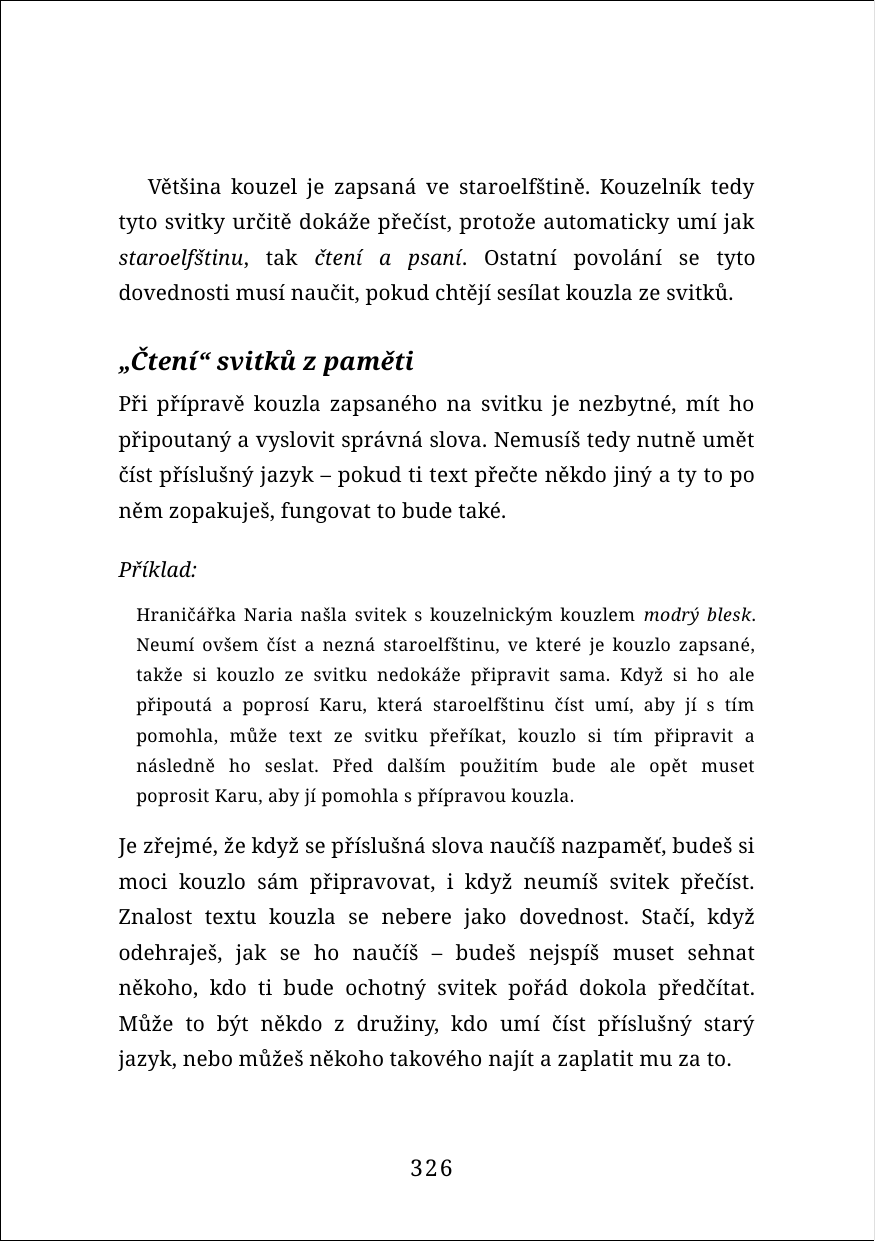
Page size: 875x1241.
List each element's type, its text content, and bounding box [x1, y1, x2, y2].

text Je zřejmé, že když se příslušná slova naučíš nazpaměť, budeš si moci kouzlo sám připravovat, i když neumíš svitek přečíst. Znalost textu kouzla se nebere jako dovednost. Stačí, když odehraješ, jak se ho naučíš – budeš nejspíš muset sehnat někoho, kdo ti bude ochotný svitek pořád dokola předčítat. Může to být někdo z družiny, kdo umí číst příslušný starý jazyk, nebo můžeš někoho takového najít a zaplatit mu za to. [118, 831, 756, 1073]
text Příklad: [118, 555, 756, 583]
text Při přípravě kouzla zapsaného na svitku je nezbytné, mít ho připoutaný a vyslovit správná slova. Nemusíš tedy nutně umět číst příslušný jazyk – pokud ti text přečte někdo jiný a ty to po něm zopakuješ, fungovat to bude také. [118, 389, 756, 524]
text Většina kouzel je zapsaná ve staroelfštině. Kouzelník tedy tyto svitky určitě dokáže přečíst, protože automaticky umí jak staroelfštinu, tak čtení a psaní. Ostatní povolání se tyto dovednosti musí naučit, pokud chtějí sesílat kouzla ze svitků. [118, 172, 756, 307]
text Hraničářka Naria našla svitek s kouzelnickým kouzlem modrý blesk. Neumí ovšem číst a nezná staroelfštinu, ve které je kouzlo zapsané, takže si kouzlo ze svitku nedokáže připravit sama. Když si ho ale připoutá a poprosí Karu, která staroelfštinu číst umí, aby jí s tím pomohla, může text ze svitku přeříkat, kouzlo si tím připravit a následně ho seslat. Před dalším použitím bude ale opět muset poprosit Karu, aby jí pomohla s přípravou kouzla. [136, 602, 756, 808]
subtitle „Čtení“ svitků z paměti [118, 343, 756, 377]
